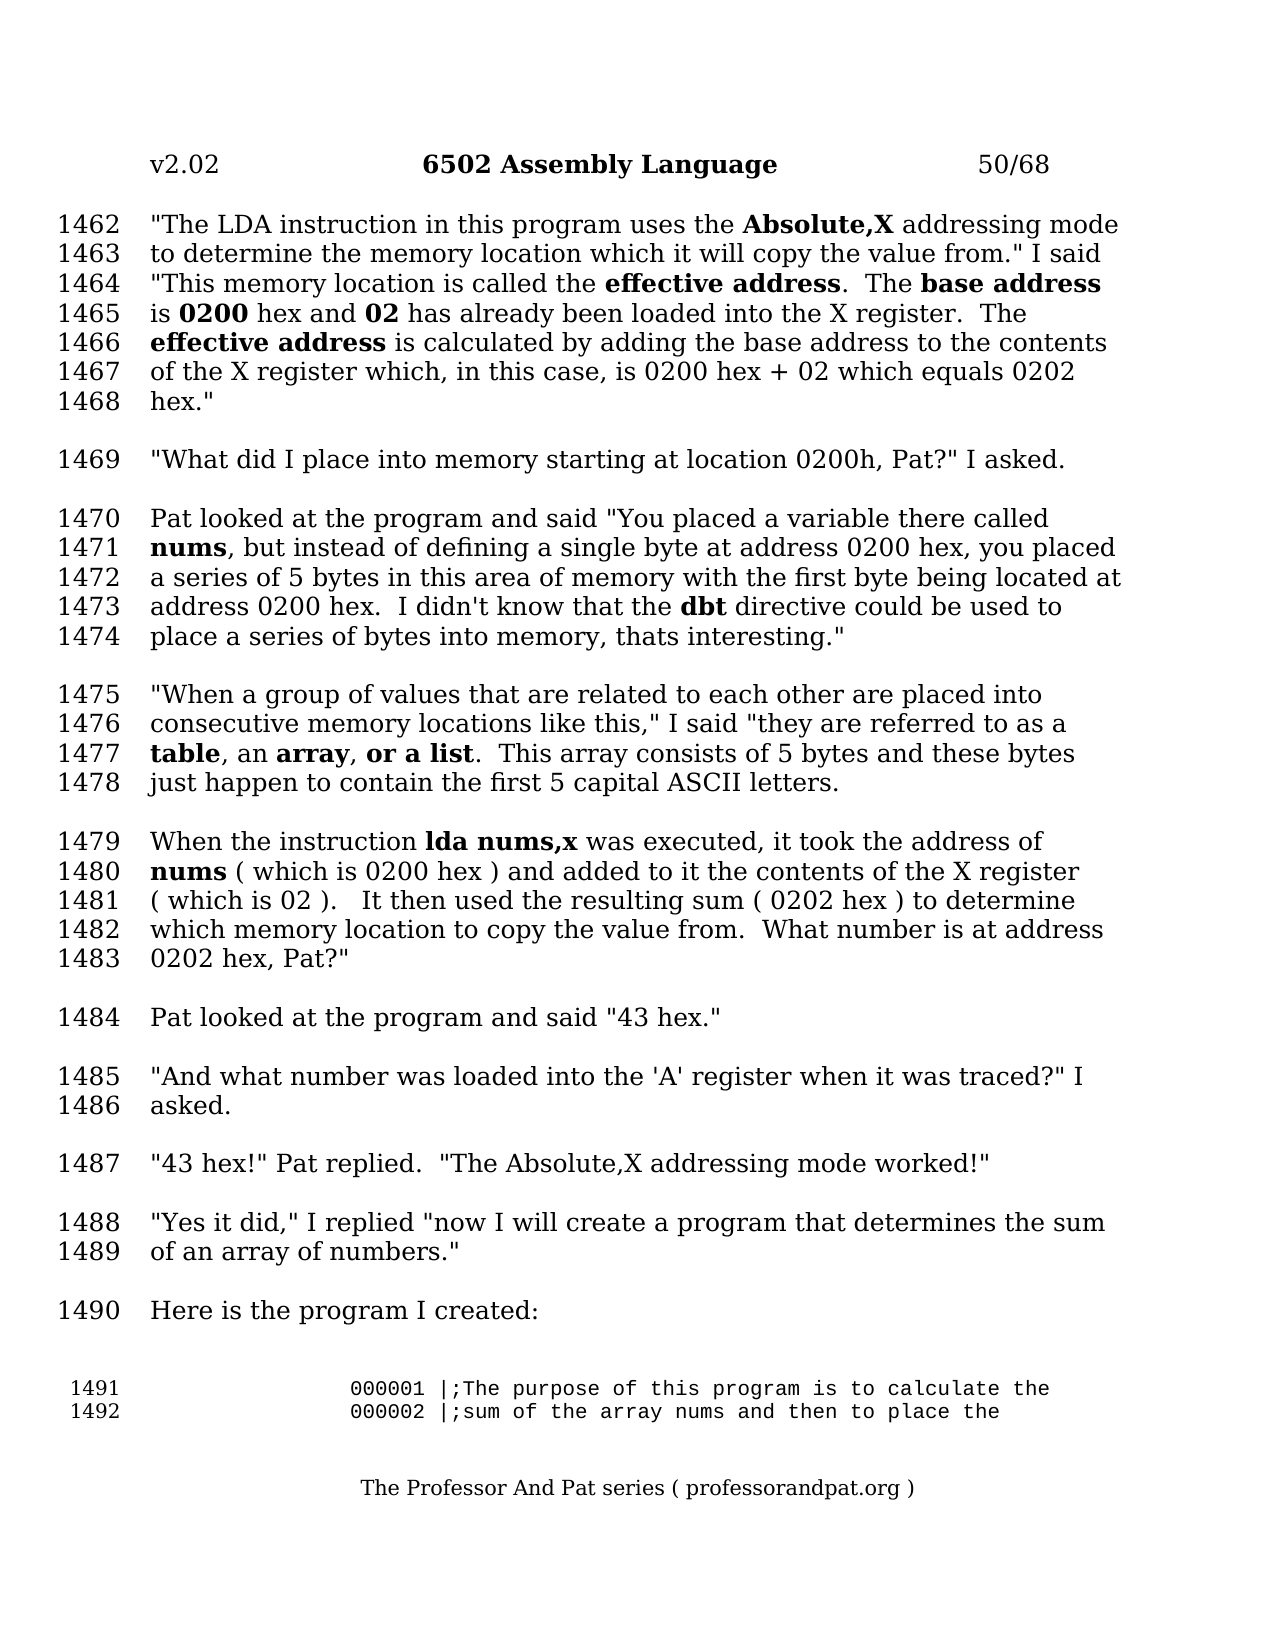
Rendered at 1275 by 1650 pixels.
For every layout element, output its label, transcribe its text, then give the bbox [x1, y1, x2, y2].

text "The LDA instruction in this program uses the Absolute,X addressing mode to determine the memory location which it will copy the value from." I said "This memory location is called the effective address. The base address is 0200 hex and 02 has already been loaded into the X register. The effective address is calculated by adding the base address to the contents of the X register which, in this case, is 0200 hex + 02 which equals 0202 hex." [150, 210, 1125, 416]
text 000001 |;The purpose of this program is to calculate the [150, 1378, 1125, 1401]
text "Yes it did," I replied "now I will create a program that determines the sum of an array of numbers." [150, 1208, 1125, 1267]
text "When a group of values that are related to each other are placed into consecutive memory locations like this," I said "they are referred to as a table, an array, or a list. This array consists of 5 bytes and these bytes just happen to contain the first 5 capital ASCII letters. [150, 680, 1125, 798]
text Pat looked at the program and said "43 hex." [150, 1003, 1125, 1032]
text 000002 |;sum of the array nums and then to place the [150, 1401, 1125, 1425]
text When the instruction lda nums,x was executed, it took the address of nums ( which is 0200 hex ) and added to it the contents of the X register ( which is 02 ). It then used the resulting sum ( 0202 hex ) to determine which memory location to copy the value from. What number is at address 0202 hex, Pat?" [150, 827, 1125, 974]
text "And what number was loaded into the 'A' register when it was traced?" I asked. [150, 1062, 1125, 1120]
text "43 hex!" Pat replied. "The Absolute,X addressing mode worked!" [150, 1149, 1125, 1179]
text Pat looked at the program and said "You placed a variable there called nums, but instead of defining a single byte at address 0200 hex, you placed a series of 5 bytes in this area of memory with the first byte being located at address 0200 hex. I didn't know that the dbt directive could be used to place a series of bytes into memory, thats interesting." [150, 504, 1125, 651]
text Here is the program I created: [150, 1296, 1125, 1325]
text "What did I place into memory starting at location 0200h, Pat?" I asked. [150, 445, 1125, 475]
